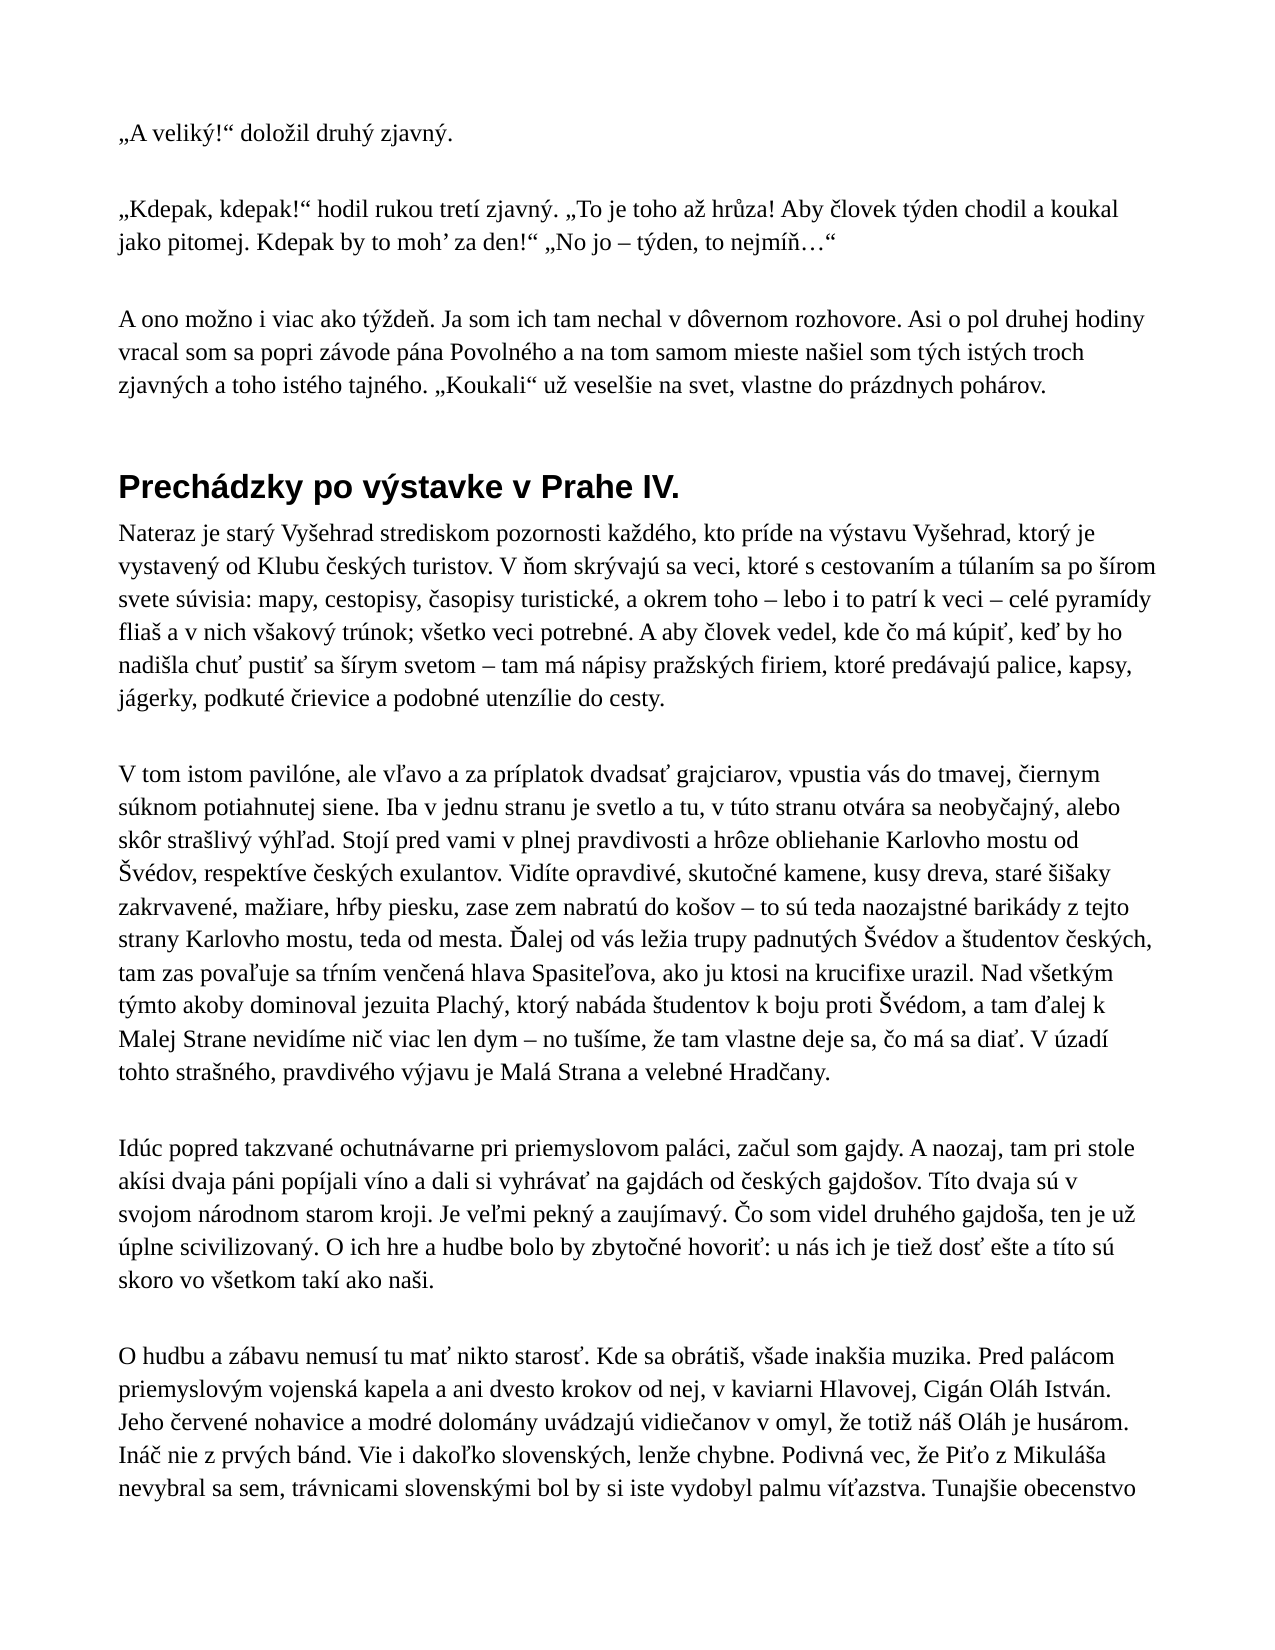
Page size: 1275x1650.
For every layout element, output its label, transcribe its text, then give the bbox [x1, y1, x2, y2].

subtitle Prechádzky po výstavke v Prahe IV. [118, 467, 1157, 506]
text „A veliký!“ doložil druhý zjavný. [118, 118, 1157, 147]
text A ono možno i viac ako týždeň. Ja som ich tam nechal v dôvernom rozhovore. Asi o pol druhej hodiny vracal som sa popri závode pána Povolného a na tom samom mieste našiel som tých istých troch zjavných a toho istého tajného. „Koukali“ už veselšie na svet, vlastne do prázdnych pohárov. [118, 304, 1157, 399]
text Idúc popred takzvané ochutnávarne pri priemyslo­vom paláci, začul som gajdy. A naozaj, tam pri stole akísi dvaja páni popíjali víno a dali si vyhrávať na gajdách od českých gajdošov. Títo dvaja sú v svojom národnom starom kroji. Je veľmi pekný a zaujímavý. Čo som videl druhého gajdoša, ten je už úplne scivilizovaný. O ich hre a hudbe bolo by zbytočné hovoriť: u nás ich je tiež dosť ešte a títo sú skoro vo všetkom takí ako naši. [118, 1133, 1157, 1294]
text V tom istom pavilóne, ale vľavo a za príplatok dvadsať grajciarov, vpustia vás do tmavej, čiernym súknom potiahnutej siene. Iba v jednu stranu je svetlo a tu, v túto stranu otvára sa neobyčajný, alebo skôr strašlivý výhľad. Stojí pred vami v plnej prav­divosti a hrôze obliehanie Karlovho mostu od Švédov, respektíve českých exulantov. Vidíte opravdivé, skutočné kamene, kusy dreva, staré šišaky zakrvavené, mažiare, hŕby piesku, zase zem nabratú do košov – to sú teda naozajstné barikády z tejto strany Karlovho mostu, teda od mesta. Ďalej od vás ležia trupy padnutých Švédov a študentov českých, tam zas povaľuje sa tŕním venčená hlava Spasiteľova, ako ju ktosi na krucifixe urazil. Nad všetkým týmto akoby dominoval jezuita Plachý, ktorý nabáda študentov k boju proti Švédom, a tam ďalej k Malej Strane nevidíme nič viac len dym – no tušíme, že tam vlastne deje sa, čo má sa diať. V úzadí tohto strašného, pravdivého výjavu je Malá Strana a velebné Hradčany. [118, 759, 1157, 1085]
text O hudbu a zábavu nemusí tu mať nikto starosť. Kde sa obrátiš, všade inakšia muzika. Pred palácom prie­myslovým vojenská kapela a ani dvesto krokov od nej, v kaviarni Hlavovej, Cigán Oláh István. Jeho červené nohavice a modré dolomány uvádzajú vidiečanov v omyl, že totiž náš Oláh je husárom. Ináč nie z prvých bánd. Vie i dakoľko slovenských, lenže chybne. Po­divná vec, že Piťo z Mikuláša nevybral sa sem, tráv­nicami slovenskými bol by si iste vydobyl palmu ví­ťazstva. Tunajšie obecenstvo [118, 1341, 1157, 1502]
text „Kdepak, kdepak!“ hodil rukou tretí zjavný. „To je toho až hrůza! Aby človek týden chodil a koukal jako pitomej. Kdepak by to moh’ za den!“ „No jo – týden, to nejmíň…“ [118, 194, 1157, 256]
text Nateraz je starý Vyšehrad strediskom pozornosti každého, kto príde na výstavu Vyšehrad, ktorý je vystavený od Klubu českých turistov. V ňom skrývajú sa veci, ktoré s cestovaním a túlaním sa po šírom svete súvisia: mapy, cestopisy, časopisy turistické, a okrem toho – lebo i to patrí k veci – celé pyra­mídy fliaš a v nich všakový trúnok; všetko veci po­trebné. A aby človek vedel, kde čo má kúpiť, keď by ho nadišla chuť pustiť sa šírym svetom – tam má nápisy pražských firiem, ktoré predávajú palice, kap­sy, jágerky, podkuté črievice a podobné utenzílie do cesty. [118, 518, 1157, 712]
